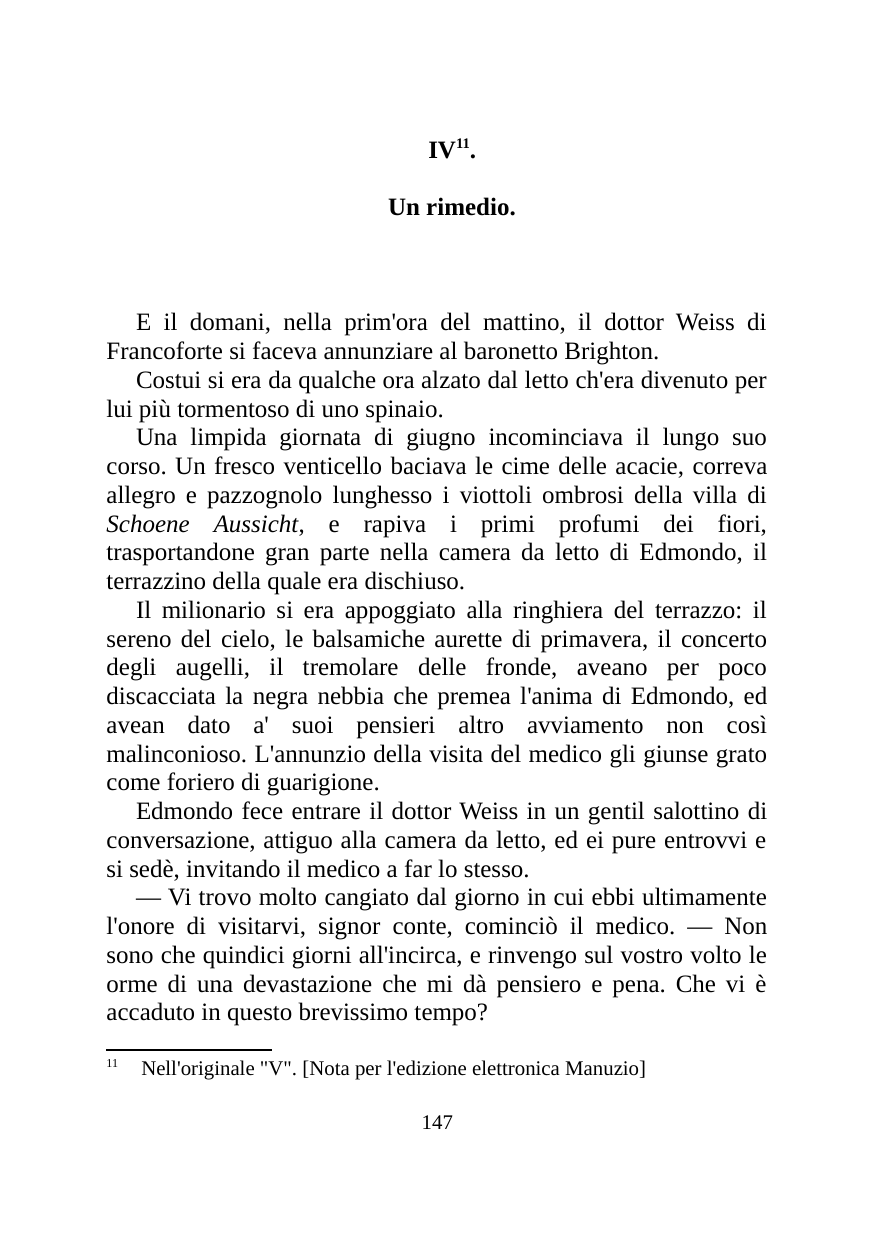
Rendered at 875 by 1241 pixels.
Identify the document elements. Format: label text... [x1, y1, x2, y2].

text Il milionario si era appoggiato alla ringhiera del terrazzo: il sereno del cielo, le balsamiche aurette di primavera, il concerto degli augelli, il tremolare delle fronde, aveano per poco discacciata la negra nebbia che premea l'anima di Edmondo, ed avean dato a' suoi pensieri altro avviamento non così malinconioso. L'annunzio della visita del medico gli giunse grato come foriero di guarigione. [106, 595, 768, 796]
text — Vi trovo molto cangiato dal giorno in cui ebbi ultimamente l'onore di visitarvi, signor conte, cominciò il medico. — Non sono che quindici giorni all'incirca, e rinvengo sul vostro volto le orme di una devastazione che mi dà pensiero e pena. Che vi è accaduto in questo brevissimo tempo? [106, 882, 768, 1026]
text Nell'originale "V". [Nota per l'edizione elettronica Manuzio] [106, 1056, 768, 1080]
text IV. [106, 135, 768, 164]
text Edmondo fece entrare il dottor Weiss in un gentil salottino di conversazione, attiguo alla camera da letto, ed ei pure entrovvi e si sedè, invitando il medico a far lo stesso. [106, 796, 768, 882]
text Una limpida giornata di giugno incominciava il lungo suo corso. Un fresco venticello baciava le cime delle acacie, correva allegro e pazzognolo lunghesso i viottoli ombrosi della villa di Schoene Aussicht, e rapiva i primi profumi dei fiori, trasportandone gran parte nella camera da letto di Edmondo, il terrazzino della quale era dischiuso. [106, 422, 768, 595]
text E il domani, nella prim'ora del mattino, il dottor Weiss di Francoforte si faceva annunziare al baronetto Brighton. [106, 307, 768, 365]
text Costui si era da qualche ora alzato dal letto ch'era divenuto per lui più tormentoso di uno spinaio. [106, 365, 768, 422]
text Un rimedio. [106, 192, 768, 221]
